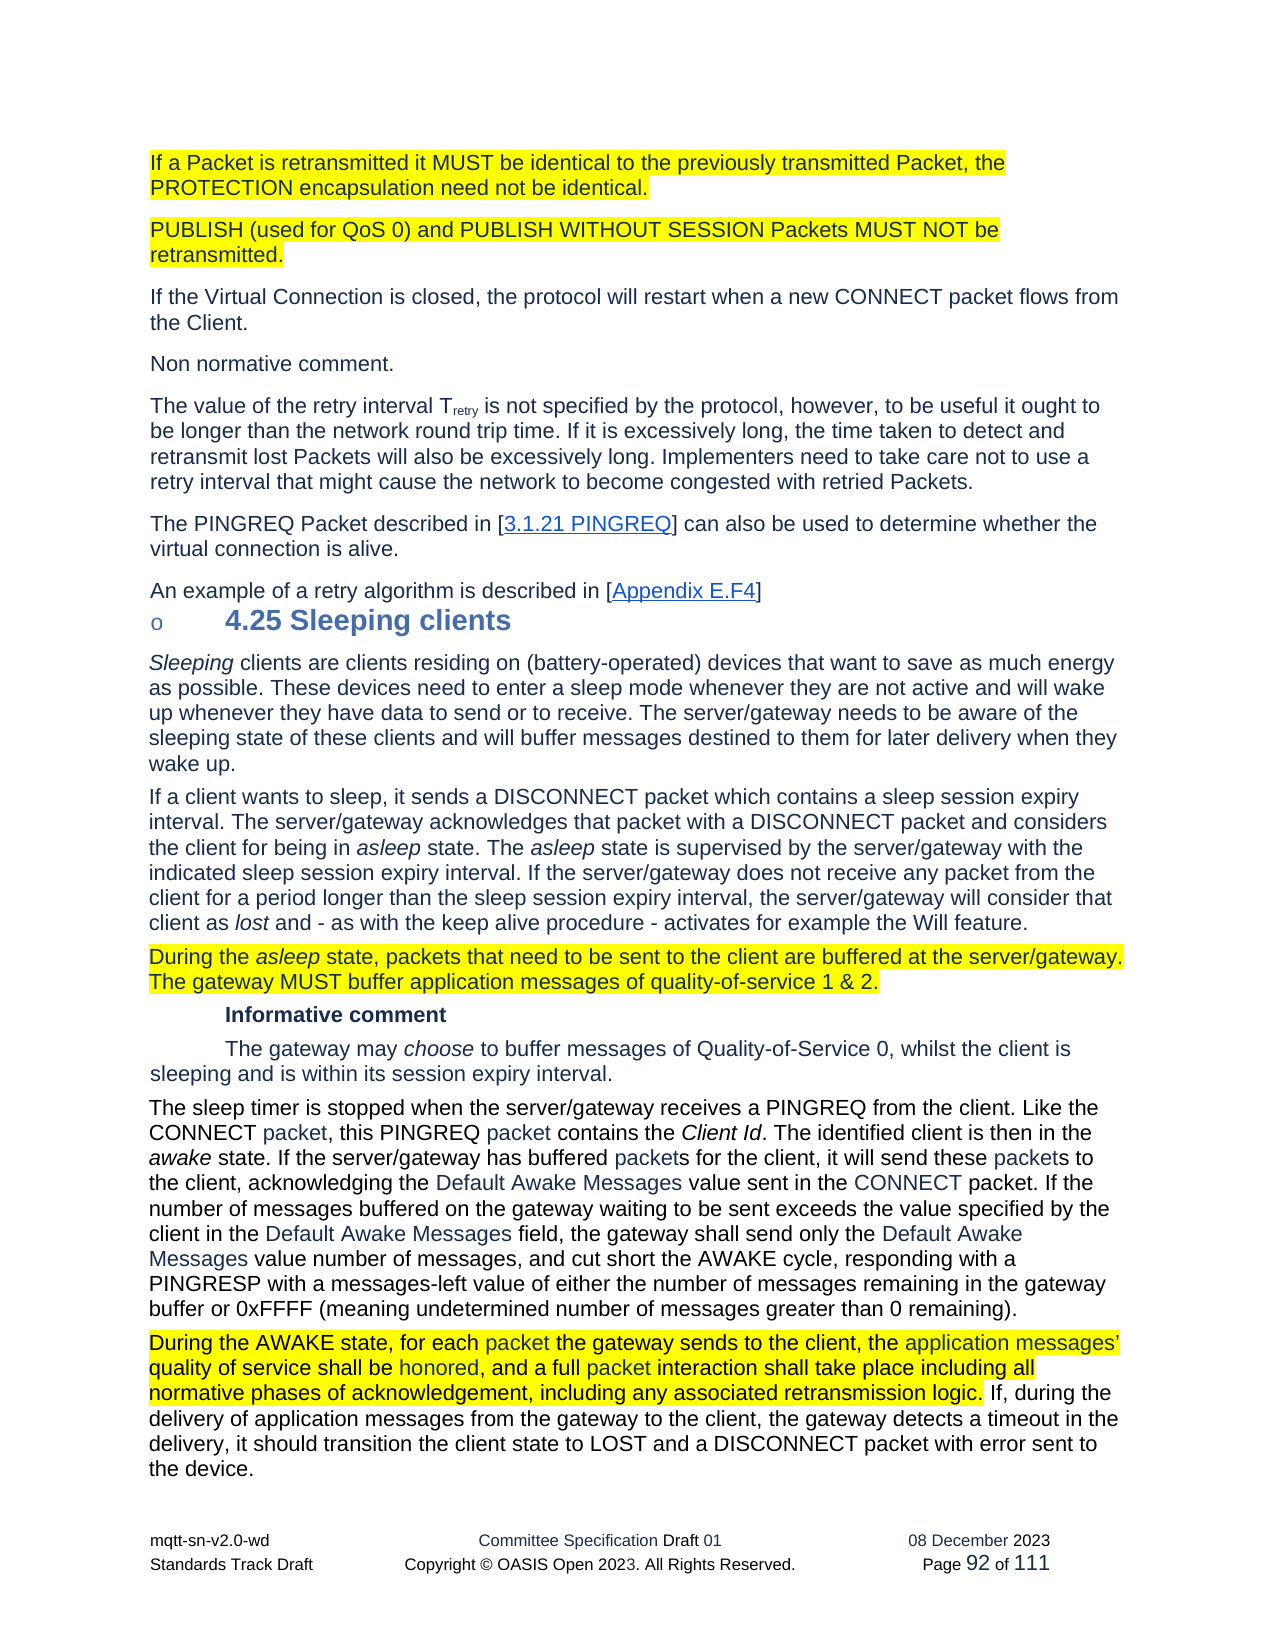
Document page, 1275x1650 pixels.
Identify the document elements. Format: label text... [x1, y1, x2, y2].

text If a Packet is retransmitted it MUST be identical to the previously transmitted Packet, the PROTECTION encapsulation need not be identical. [150, 150, 1125, 200]
text An example of a retry algorithm is described in [Appendix E.F4] [150, 578, 1125, 603]
text Informative comment [225, 1002, 1124, 1028]
subtitle 4.25 Sleeping clients [150, 603, 1124, 637]
text The sleep timer is stopped when the server/gateway receives a PINGREQ from the client. Like the CONNECT packet, this PINGREQ packet contains the Client Id. The identified client is then in the awake state. If the server/gateway has buffered packets for the client, it will send these packets to the client, acknowledging the Default Awake Messages value sent in the CONNECT packet. If the number of messages buffered on the gateway waiting to be sent exceeds the value specified by the client in the Default Awake Messages field, the gateway shall send only the Default Awake Messages value number of messages, and cut short the AWAKE cycle, responding with a PINGRESP with a messages-left value of either the number of messages remaining in the gateway buffer or 0xFFFF (meaning undetermined number of messages greater than 0 remaining). [148, 1095, 1124, 1322]
text If a client wants to sleep, it sends a DISCONNECT packet which contains a sleep session expiry interval. The server/gateway acknowledges that packet with a DISCONNECT packet and considers the client for being in asleep state. The asleep state is supervised by the server/gateway with the indicated sleep session expiry interval. If the server/gateway does not receive any packet from the client for a period longer than the sleep session expiry interval, the server/gateway will consider that client as lost and - as with the keep alive procedure - activates for example the Will feature. [148, 784, 1124, 935]
text During the AWAKE state, for each packet the gateway sends to the client, the application messages’ quality of service shall be honored, and a full packet interaction shall take place including all normative phases of acknowledgement, including any associated retransmission logic. If, during the delivery of application messages from the gateway to the client, the gateway detects a timeout in the delivery, it should transition the client state to LOST and a DISCONNECT packet with error sent to the device. [148, 1330, 1124, 1481]
text The gateway may choose to buffer messages of Quality-of-Service 0, whilst the client is sleeping and is within its session expiry interval. [150, 1036, 1124, 1086]
text PUBLISH (used for QoS 0) and PUBLISH WITHOUT SESSION Packets MUST NOT be retransmitted. [150, 217, 1125, 267]
text If the Virtual Connection is closed, the protocol will restart when a new CONNECT packet flows from the Client. [150, 284, 1125, 334]
text The PINGREQ Packet described in [3.1.21 PINGREQ] can also be used to determine whether the virtual connection is alive. [150, 511, 1125, 561]
text Non normative comment. [150, 351, 1125, 376]
text The value of the retry interval Tretry is not specified by the protocol, however, to be useful it ought to be longer than the network round trip time. If it is excessively long, the time taken to detect and retransmit lost Packets will also be excessively long. Implementers need to take care not to use a retry interval that might cause the network to become congested with retried Packets. [150, 393, 1125, 494]
text During the asleep state, packets that need to be sent to the client are buffered at the server/gateway. The gateway MUST buffer application messages of quality-of-service 1 & 2. [148, 944, 1124, 994]
text Sleeping clients are clients residing on (battery-operated) devices that want to save as much energy as possible. These devices need to enter a sleep mode whenever they are not active and will wake up whenever they have data to send or to receive. The server/gateway needs to be aware of the sleeping state of these clients and will buffer messages destined to them for later delivery when they wake up. [148, 650, 1124, 776]
